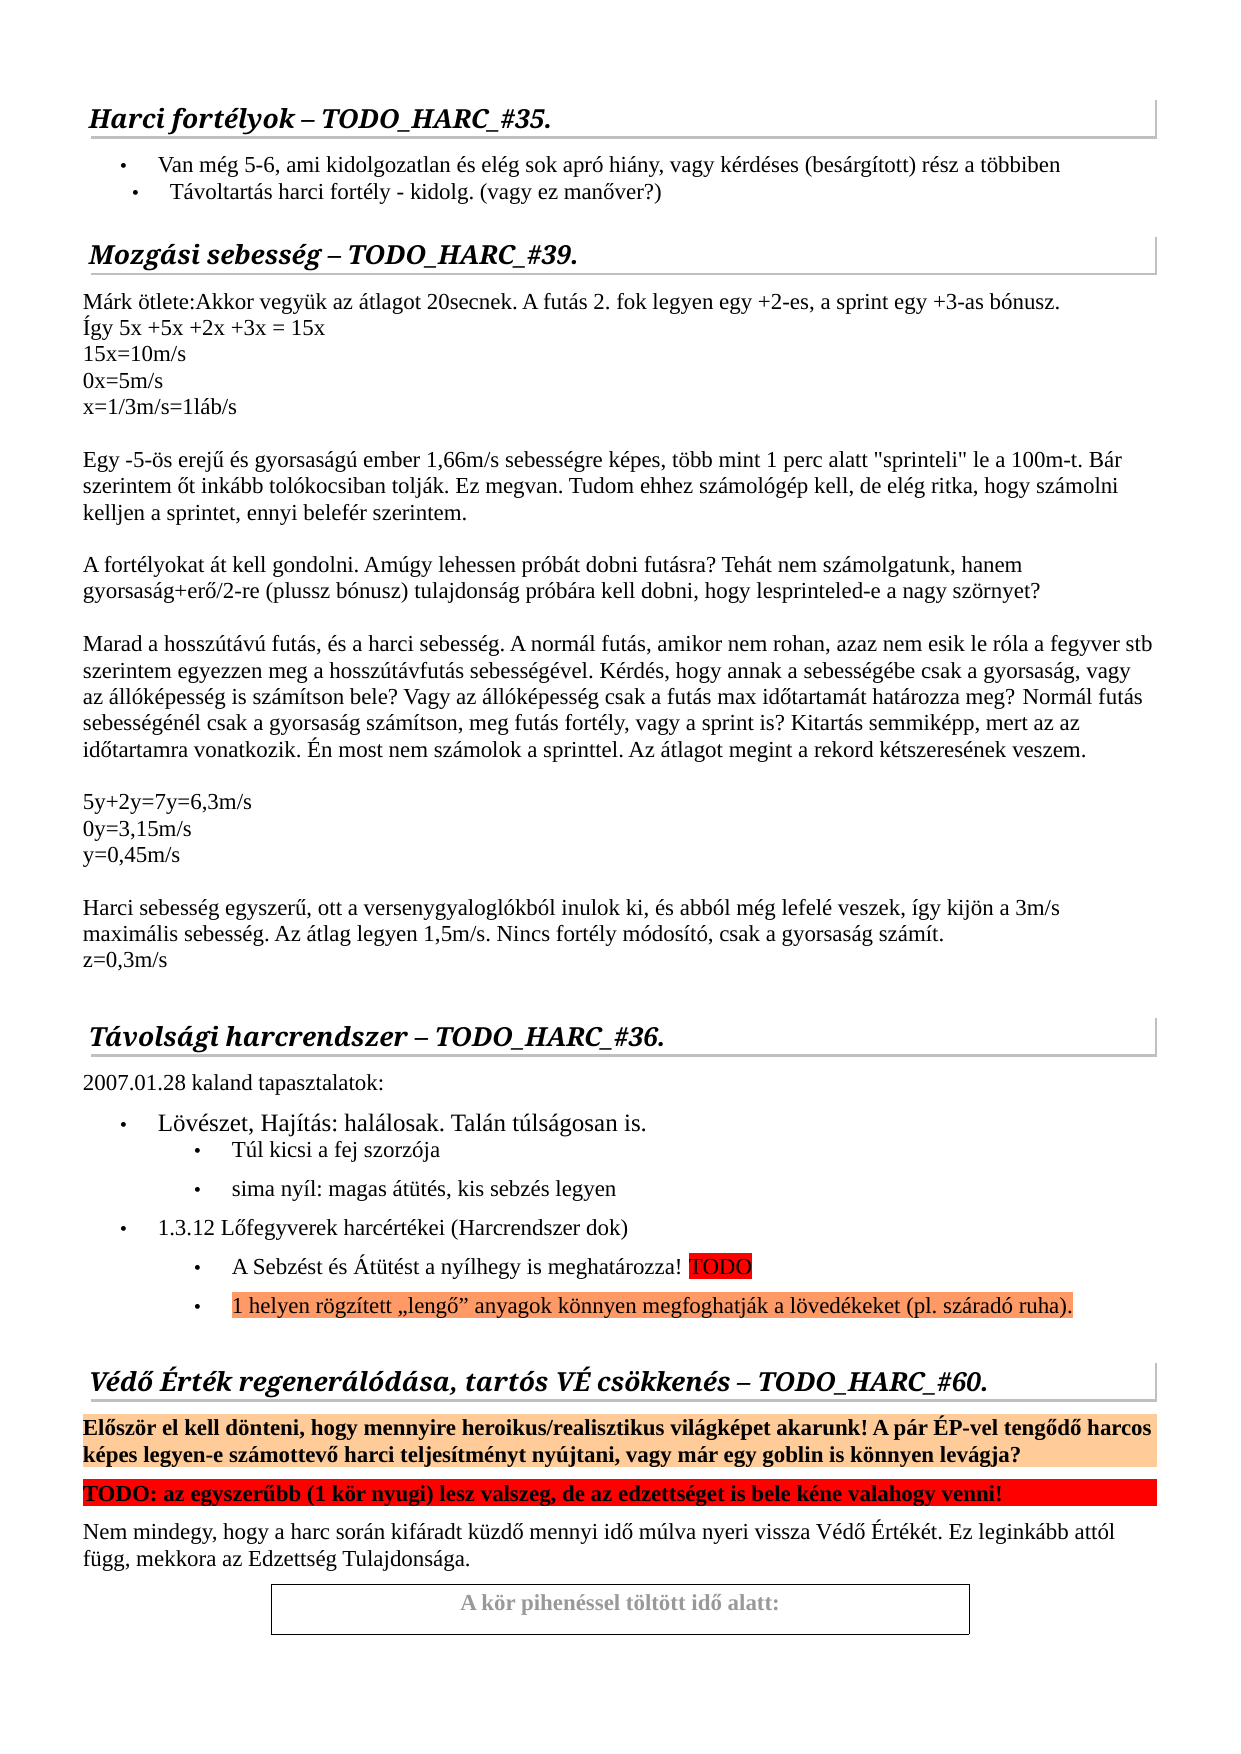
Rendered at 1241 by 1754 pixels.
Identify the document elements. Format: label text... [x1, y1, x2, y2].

list Túl kicsi a fej szorzója [194, 1137, 1157, 1163]
list Távoltartás harci fortély - kidolg. (vagy ez manőver?) [120, 178, 1157, 204]
list 1 helyen rögzített „lengő” anyagok könnyen megfoghatják a lövedékeket (pl. száradó ruha). [194, 1292, 1157, 1318]
text 2007.01.28 kaland tapasztalatok: [83, 1069, 1157, 1095]
list sima nyíl: magas átütés, kis sebzés legyen [194, 1175, 1157, 1202]
subtitle Mozgási sebesség – TODO_HARC_#39. [89, 237, 1154, 272]
subtitle Harci fortélyok – TODO_HARC_#35. [89, 100, 1154, 136]
text Először el kell dönteni, hogy mennyire heroikus/realisztikus világképet akarunk! A pár ÉP-vel tengődő harcos képes legyen-e számottevő harci teljesítményt nyújtani, vagy már egy goblin is könnyen levágja? [83, 1414, 1157, 1467]
list Lövészet, Hajítás: halálosak. Talán túlságosan is. [120, 1108, 1157, 1137]
table_header A kör pihenéssel töltött idő alatt: [272, 1585, 969, 1634]
text TODO: az egyszerűbb (1 kör nyugi) lesz valszeg, de az edzettséget is bele kéne valahogy venni! [83, 1479, 1157, 1506]
subtitle Védő Érték regenerálódása, tartós VÉ csökkenés – TODO_HARC_#60. [89, 1363, 1154, 1399]
text Nem mindegy, hogy a harc során kifáradt küzdő mennyi idő múlva nyeri vissza Védő Értékét. Ez leginkább attól függ, mekkora az Edzettség Tulajdonsága. [83, 1518, 1157, 1571]
subtitle Távolsági harcrendszer – TODO_HARC_#36. [89, 1018, 1154, 1054]
list 1.3.12 Lőfegyverek harcértékei (Harcrendszer dok) [120, 1214, 1157, 1241]
text Márk ötlete:Akkor vegyük az átlagot 20secnek. A futás 2. fok legyen egy +2-es, a sprint egy +3-as bónusz. Így 5x +5x +2x +3x = 15x 15x=10m/s 0x=5m/s x=1/3m/s=1láb/s Egy -5-ös erejű és gyorsaságú ember 1,66m/s sebességre képes, több mint 1 perc alatt "sprinteli" le a 100m-t. Bár szerintem őt inkább tolókocsiban tolják. Ez megvan. Tudom ehhez számológép kell, de elég ritka, hogy számolni kelljen a sprintet, ennyi belefér szerintem. A fortélyokat át kell gondolni. Amúgy lehessen próbát dobni futásra? Tehát nem számolgatunk, hanem gyorsaság+erő/2-re (plussz bónusz) tulajdonság próbára kell dobni, hogy lesprinteled-e a nagy szörnyet? Marad a hosszútávú futás, és a harci sebesség. A normál futás, amikor nem rohan, azaz nem esik le róla a fegyver stb szerintem egyezzen meg a hosszútávfutás sebességével. Kérdés, hogy annak a sebességébe csak a gyorsaság, vagy az állóképesség is számítson bele? Vagy az állóképesség csak a futás max időtartamát határozza meg? Normál futás sebességénél csak a gyorsaság számítson, meg futás fortély, vagy a sprint is? Kitartás semmiképp, mert az az időtartamra vonatkozik. Én most nem számolok a sprinttel. Az átlagot megint a rekord kétszeresének veszem. 5y+2y=7y=6,3m/s 0y=3,15m/s y=0,45m/s Harci sebesség egyszerű, ott a versenygyaloglókból inulok ki, és abból még lefelé veszek, így kijön a 3m/s maximális sebesség. Az átlag legyen 1,5m/s. Nincs fortély módosító, csak a gyorsaság számít. z=0,3m/s [83, 288, 1157, 973]
list Van még 5-6, ami kidolgozatlan és elég sok apró hiány, vagy kérdéses (besárgított) rész a többiben [120, 151, 1157, 178]
list A Sebzést és Átütést a nyílhegy is meghatározza! TODO [194, 1253, 1157, 1279]
